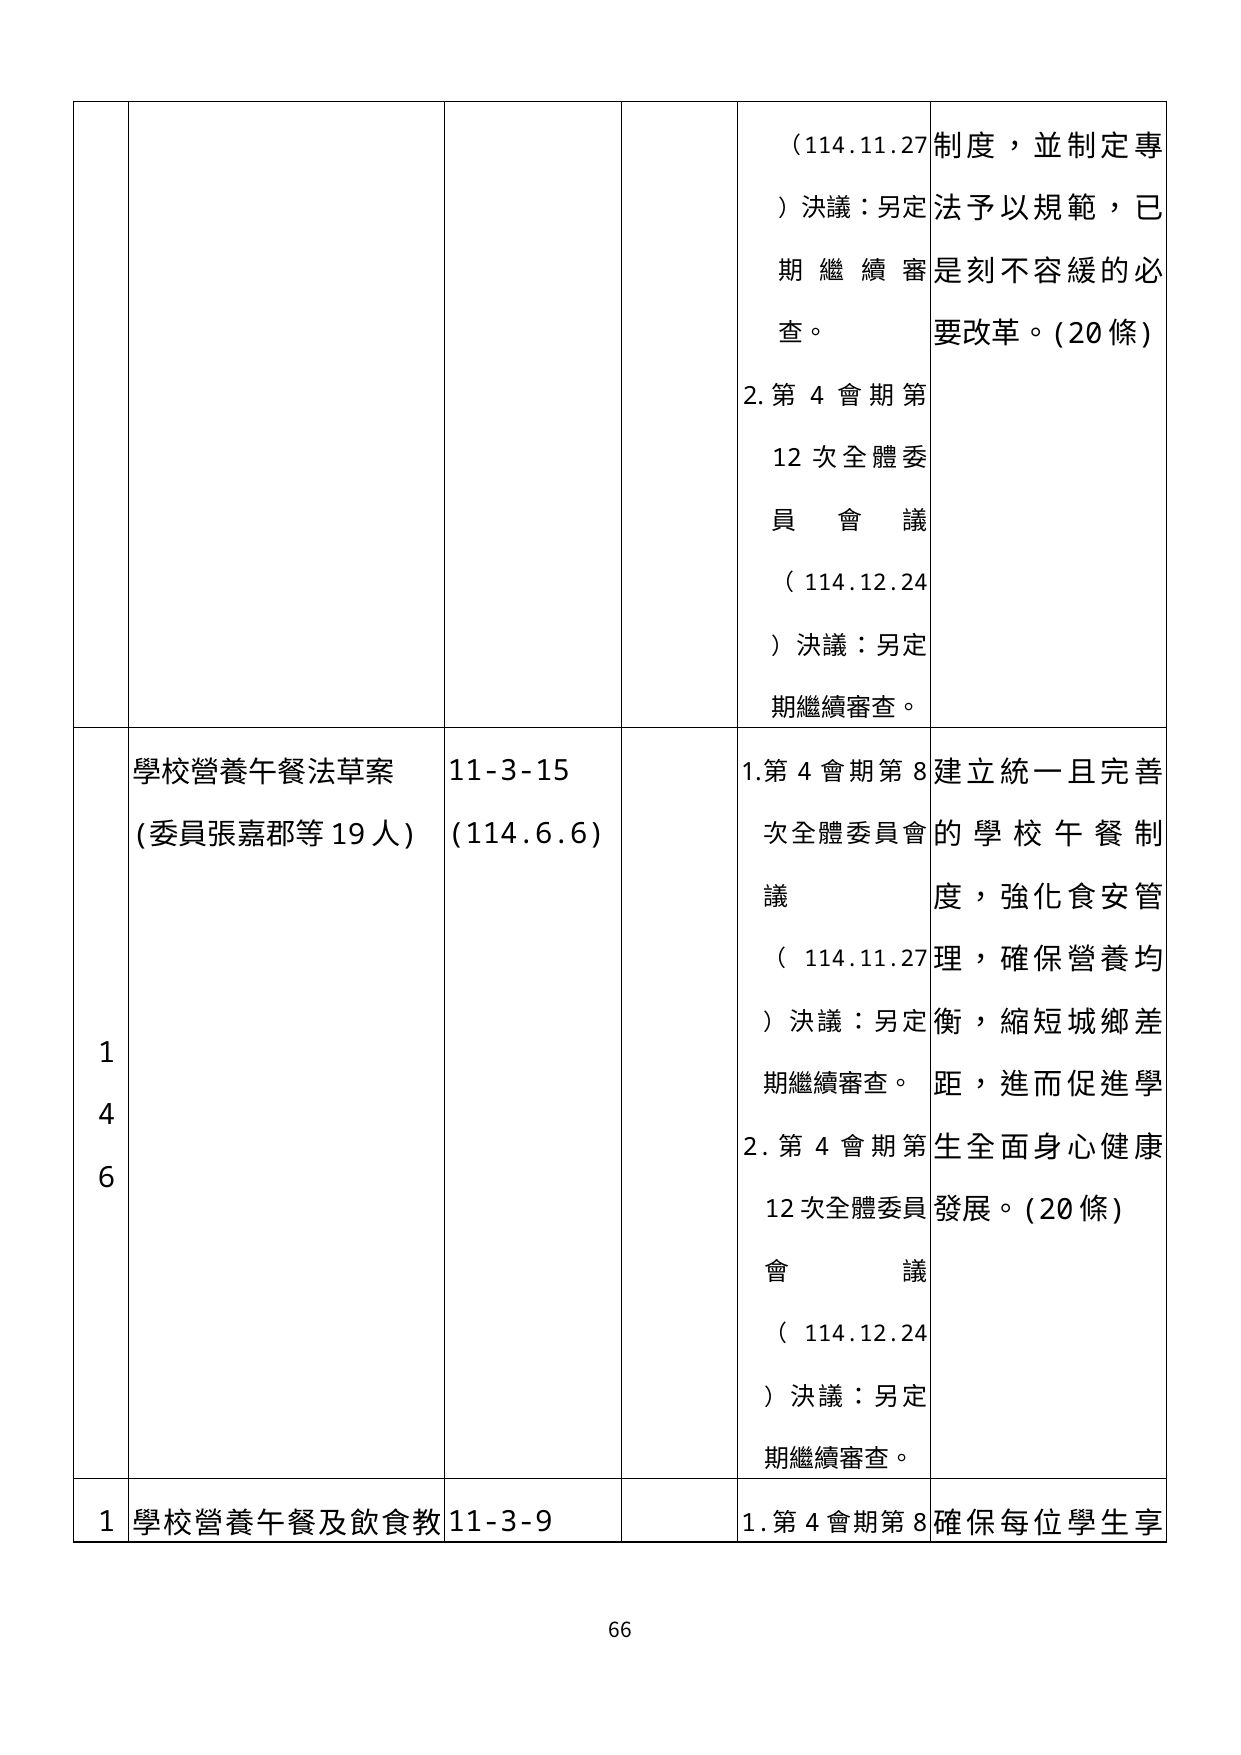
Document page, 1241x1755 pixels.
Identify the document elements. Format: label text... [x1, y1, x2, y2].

table_cell [74, 728, 128, 1478]
table_cell [622, 1479, 737, 1541]
table_cell 1.第4會期第8 [738, 1479, 930, 1541]
table_cell 建立統一且完善的學校午餐制度，強化食安管理，確保營養均衡，縮短城鄉差距，進而促進學生全面身心健康發展。(20條) [931, 728, 1166, 1478]
table_cell [622, 102, 737, 727]
table_cell 確保每位學生享 [931, 1479, 1166, 1541]
table_cell 學校營養午餐及飲食教 [129, 1479, 444, 1541]
table_cell [622, 728, 737, 1478]
table_cell [445, 102, 621, 727]
table_cell [74, 102, 128, 727]
table_cell 第4會期第8次全體委員會議（114.11.27）決議：另定期繼續審查。 2.第4會期第12次全體委員會議（114.12.24）決議：另定期繼續審查。 [738, 728, 930, 1478]
table_cell [74, 1479, 128, 1541]
table_cell [129, 102, 444, 727]
table_cell 制度，並制定專法予以規範，已是刻不容緩的必要改革。(20條) [931, 102, 1166, 727]
table_cell （114.11.27）決議：另定期繼續審查。 第4會期第12次全體委員會議（114.12.24）決議：另定期繼續審查。 [738, 102, 930, 727]
table_cell 11-3-15 (114.6.6) [445, 728, 621, 1478]
table_cell 學校營養午餐法草案 (委員張嘉郡等19人) [129, 728, 444, 1478]
table_cell 11-3-9 [445, 1479, 621, 1541]
